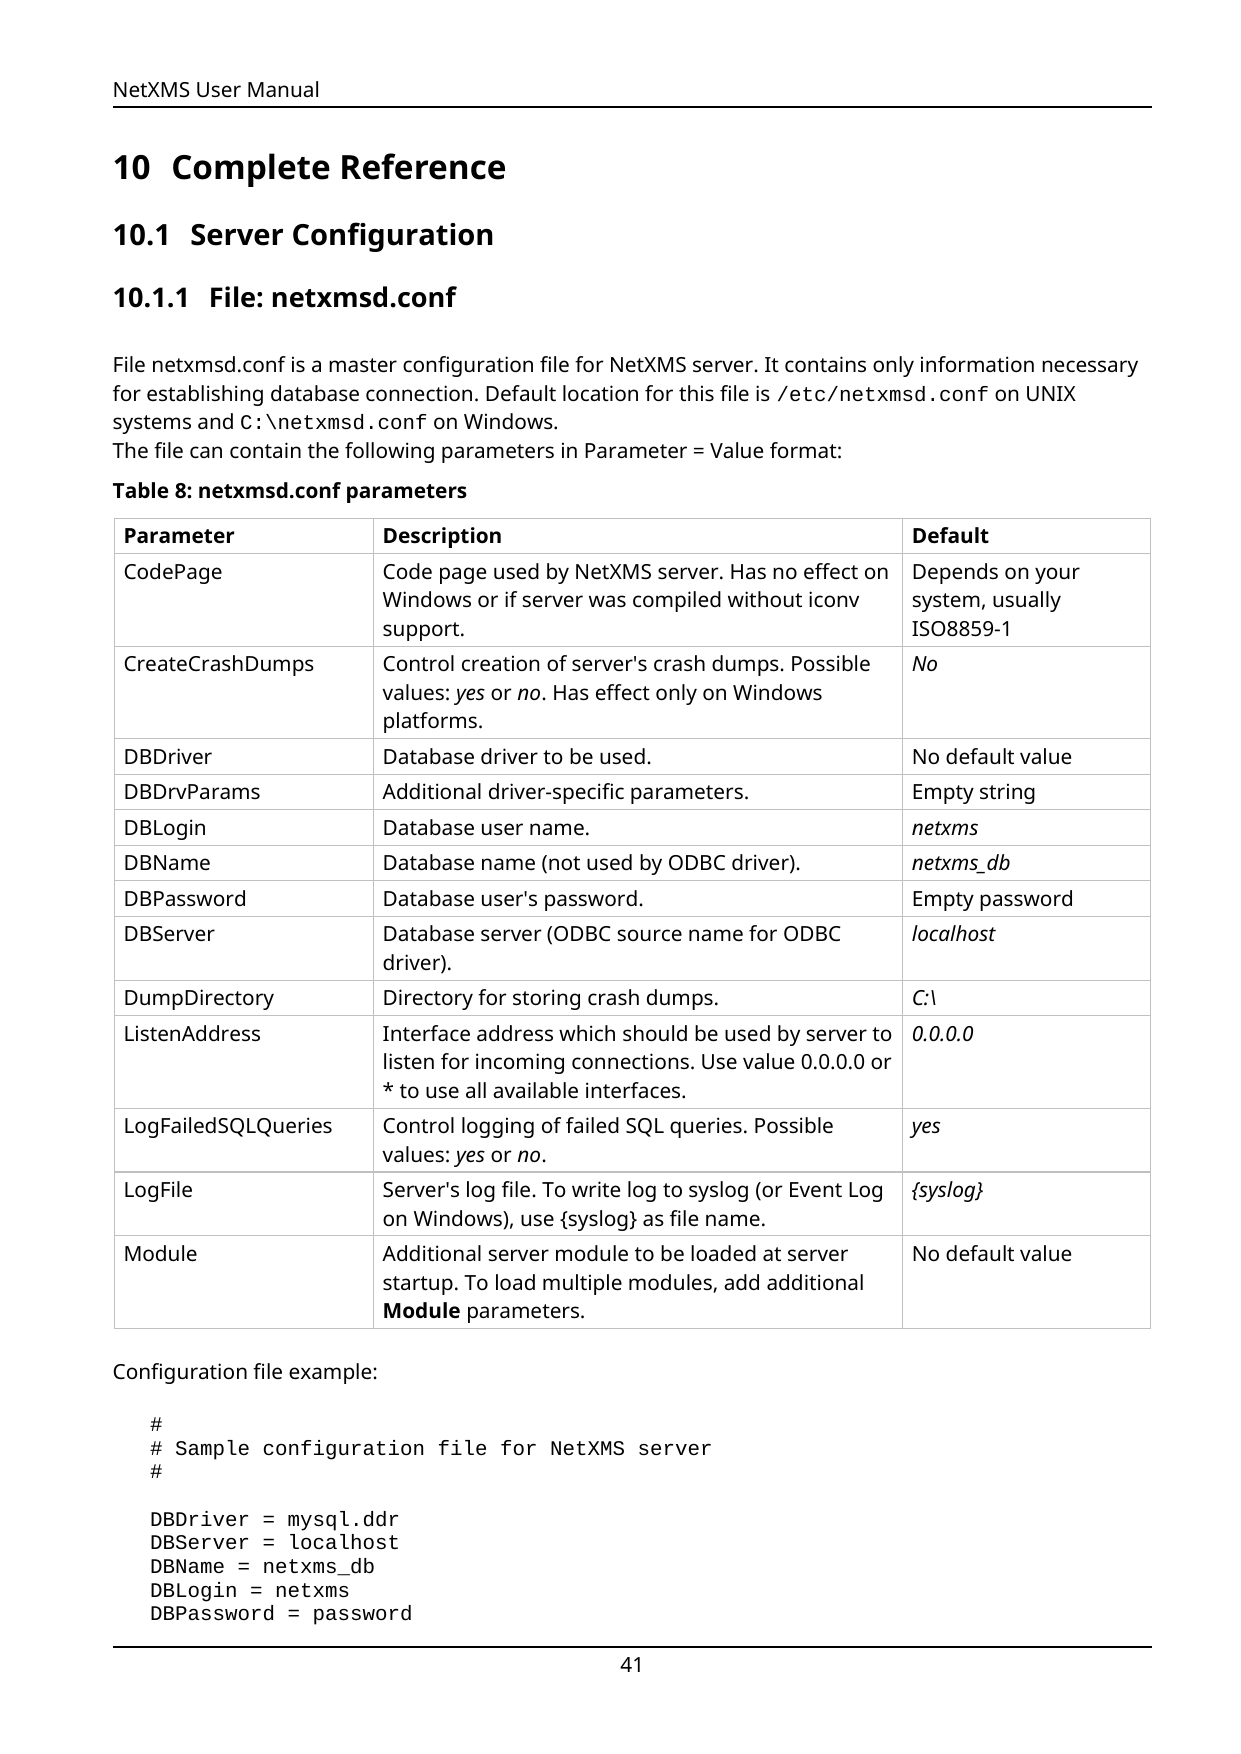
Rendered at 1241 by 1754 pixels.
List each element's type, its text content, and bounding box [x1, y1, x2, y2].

table_cell DBLogin [115, 810, 373, 844]
table_cell DBDrvParams [115, 775, 373, 809]
table_cell C:\ [903, 981, 1150, 1015]
text # [150, 1461, 1152, 1485]
table_cell Control creation of server's crash dumps. Possible values: yes or no. Has effect only on Windows platforms. [374, 647, 902, 738]
text # [150, 1414, 1152, 1438]
table_cell Empty password [903, 881, 1150, 916]
text DBName = netxms_db [150, 1556, 1152, 1579]
table_cell LogFailedSQLQueries [115, 1109, 373, 1171]
text Configuration file example: [112, 1357, 1152, 1386]
table_header Description [374, 519, 902, 553]
table_cell Empty string [903, 775, 1150, 809]
table_cell localhost [903, 917, 1150, 979]
table_cell DBServer [115, 917, 373, 979]
table_cell No default value [903, 739, 1150, 773]
table_cell DBPassword [115, 881, 373, 916]
text DBServer = localhost [150, 1532, 1152, 1556]
table_cell CreateCrashDumps [115, 647, 373, 738]
table_cell Code page used by NetXMS server. Has no effect on Windows or if server was compiled without iconv support. [374, 554, 902, 646]
table_cell yes [903, 1109, 1150, 1171]
table_cell netxms_db [903, 846, 1150, 880]
table_header Parameter [115, 519, 373, 553]
table_cell Additional driver-specific parameters. [374, 775, 902, 809]
table_cell Database user's password. [374, 881, 902, 916]
table_cell Server's log file. To write log to syslog (or Event Log on Windows), use {syslog} as file name. [374, 1173, 902, 1235]
table_cell DBDriver [115, 739, 373, 773]
table_cell Directory for storing crash dumps. [374, 981, 902, 1015]
table_cell No default value [903, 1236, 1150, 1328]
text DBDriver = mysql.ddr [150, 1509, 1152, 1532]
text # Sample configuration file for NetXMS server [150, 1438, 1152, 1461]
text The file can contain the following parameters in Parameter = Value format: [112, 436, 1152, 464]
subtitle Server Configuration [112, 214, 1152, 254]
text DBPassword = password [150, 1603, 1152, 1627]
table_cell Database user name. [374, 810, 902, 844]
table_cell LogFile [115, 1173, 373, 1235]
table_cell netxms [903, 810, 1150, 844]
table_cell Database server (ODBC source name for ODBC driver). [374, 917, 902, 979]
table_cell Control logging of failed SQL queries. Possible values: yes or no. [374, 1109, 902, 1171]
table_cell CodePage [115, 554, 373, 646]
table_header Default [903, 519, 1150, 553]
table_cell Interface address which should be used by server to listen for incoming connections. Use value 0.0.0.0 or * to use all available interfaces. [374, 1016, 902, 1107]
table_cell ListenAddress [115, 1016, 373, 1107]
table_cell Depends on your system, usually ISO8859-1 [903, 554, 1150, 646]
subtitle File: netxmsd.conf [112, 279, 1152, 316]
text Table 8: netxmsd.conf parameters [112, 477, 1152, 505]
text File netxmsd.conf is a master configuration file for NetXMS server. It contains only information necessary for establishing database connection. Default location for this file is /etc/netxmsd.conf on UNIX systems and C:\netxmsd.conf on Windows. [112, 350, 1152, 436]
subtitle Complete Reference [112, 143, 1152, 189]
table_cell Module [115, 1236, 373, 1328]
text DBLogin = netxms [150, 1579, 1152, 1603]
table_cell No [903, 647, 1150, 738]
table_cell Additional server module to be loaded at server startup. To load multiple modules, add additional Module parameters. [374, 1236, 902, 1328]
table_cell 0.0.0.0 [903, 1016, 1150, 1107]
table_cell DBName [115, 846, 373, 880]
table_cell DumpDirectory [115, 981, 373, 1015]
table_cell Database driver to be used. [374, 739, 902, 773]
table_cell {syslog} [903, 1173, 1150, 1235]
table_cell Database name (not used by ODBC driver). [374, 846, 902, 880]
